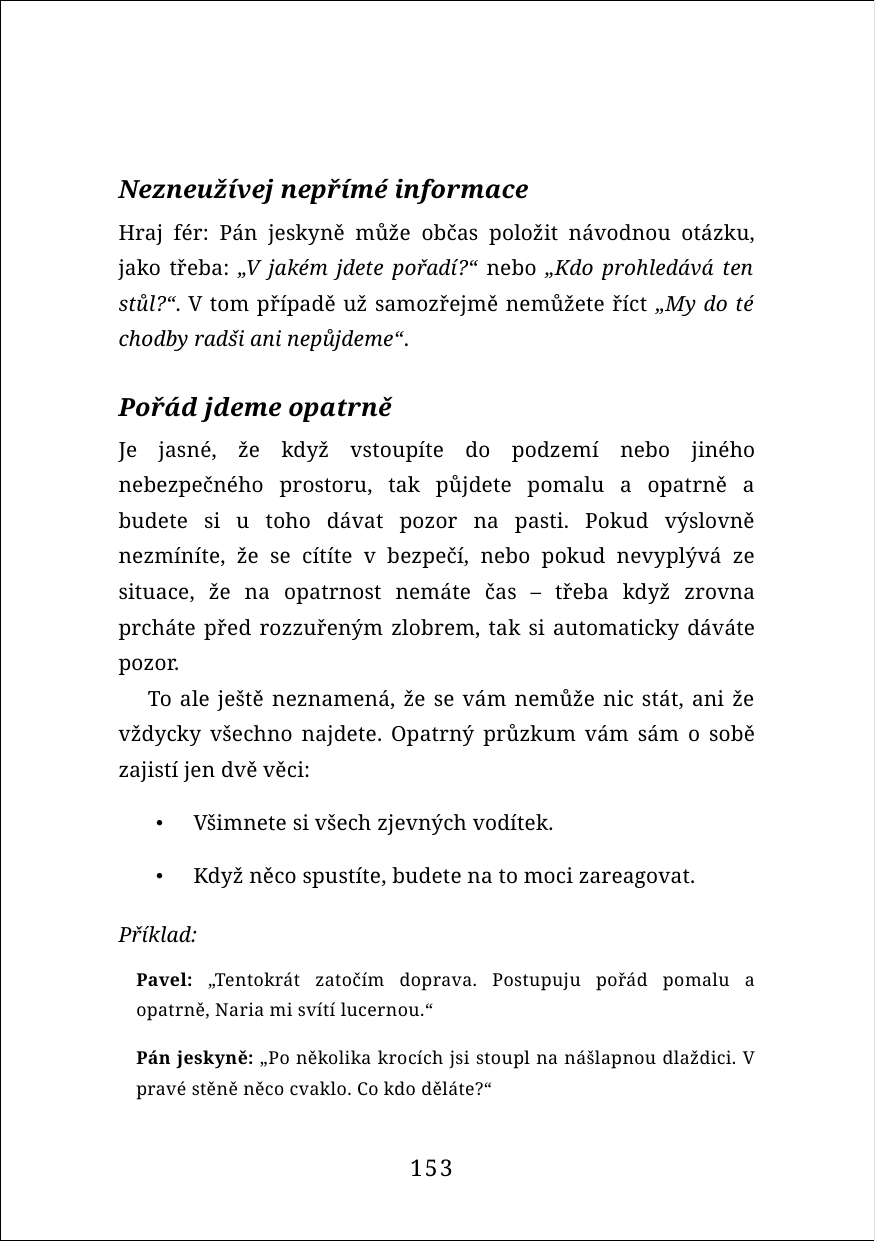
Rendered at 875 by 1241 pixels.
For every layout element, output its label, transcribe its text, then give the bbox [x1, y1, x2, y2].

text Hraj fér: Pán jeskyně může občas položit návodnou otázku, jako třeba: „V jakém jdete pořadí?“ nebo „Kdo prohledává ten stůl?“. V tom případě už samozřejmě nemůžete říct „My do té chodby radši ani nepůjdeme“. [118, 218, 756, 353]
text Je jasné, že když vstoupíte do podzemí nebo jiného nebezpečného prostoru, tak půjdete pomalu a opatrně a budete si u toho dávat pozor na pasti. Pokud výslovně nezmíníte, že se cítíte v bezpečí, nebo pokud nevyplývá ze situace, že na opatrnost nemáte čas – třeba když zrovna prcháte před rozzuřeným zlobrem, tak si automaticky dáváte pozor. To ale ještě neznamená, že se vám nemůže nic stát, ani že vždycky všechno najdete. Opatrný průzkum vám sám o sobě zajistí jen dvě věci: [118, 435, 756, 783]
text Pán jeskyně: „Po několika krocích jsi stoupl na nášlapnou dlaždici. V pravé stěně něco cvaklo. Co kdo děláte?“ [136, 1046, 756, 1100]
subtitle Pořád jdeme opatrně [118, 389, 756, 423]
list Když něco spustíte, budete na to moci zareagovat. [156, 861, 756, 889]
subtitle Nezneužívej nepřímé informace [118, 172, 756, 206]
text Příklad: [118, 920, 756, 949]
list Všimnete si všech zjevných vodítek. [156, 808, 756, 836]
text Pavel: „Tentokrát zatočím doprava. Postupuju pořád pomalu a opatrně, Naria mi svítí lucernou.“ [136, 968, 756, 1022]
